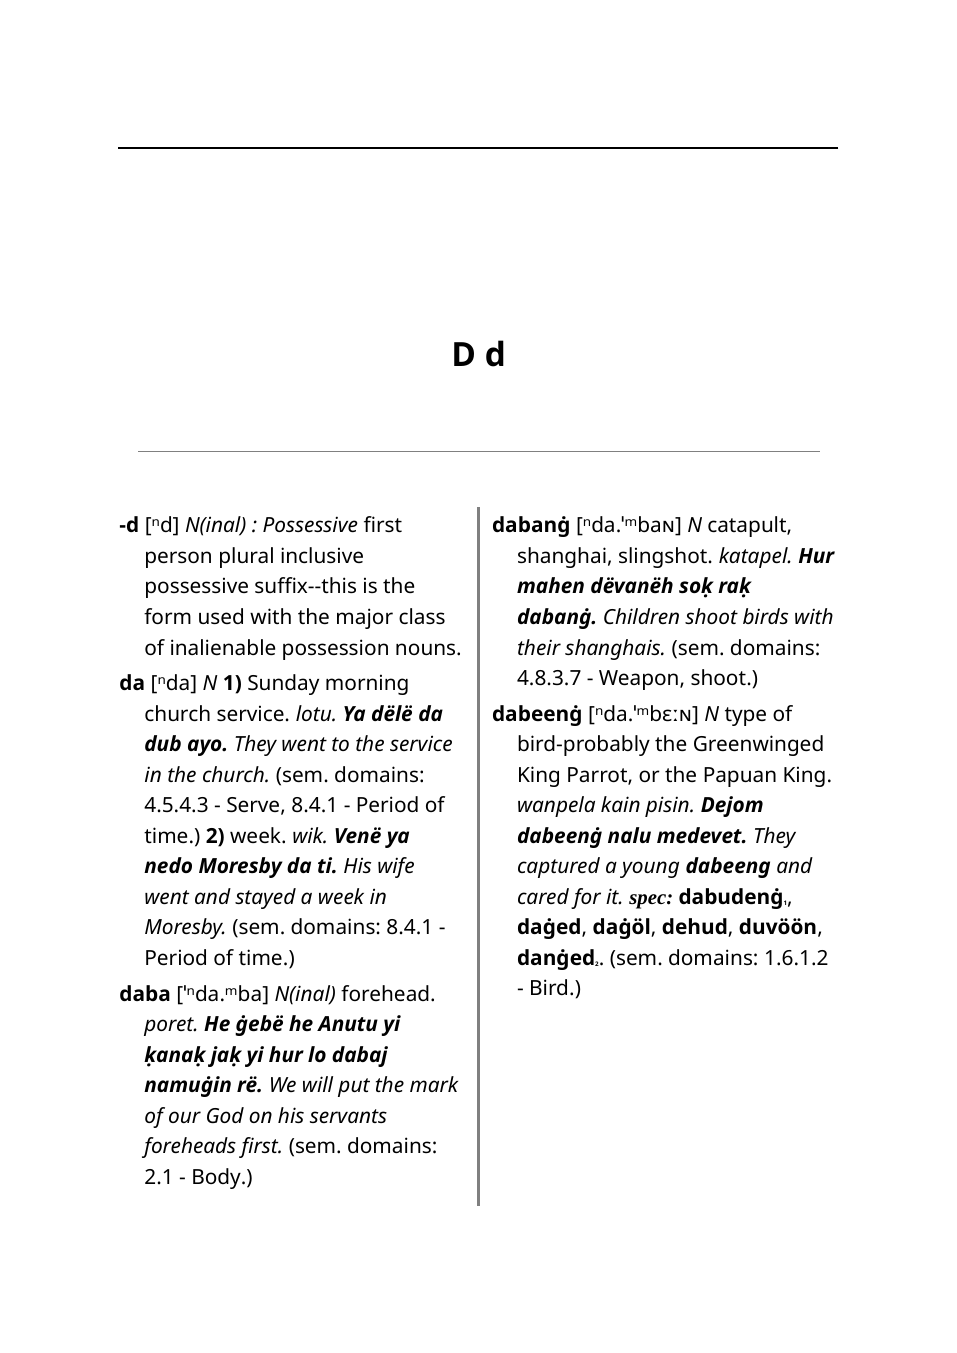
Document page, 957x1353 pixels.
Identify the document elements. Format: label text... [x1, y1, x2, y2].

text dabeenġ [ⁿda.ˈᵐbɛːɴ] N type of bird-probably the Greenwinged King Parrot, or the Papuan King. wanpela kain pisin. Dejom dabeenġ nalu medevet. They captured a young dabeeng and cared for it. spec: dabudenġ1, daġed, daġöl, dehud, duvöön, danġed2. (sem. domains: 1.6.1.2 - Bird.) [492, 696, 837, 1006]
text -d [ⁿd] N(inal) : Possessive first person plural inclusive possessive suffix--this is the form used with the major class of inalienable possession nouns. [119, 509, 465, 665]
text da [ⁿda] N 1) Sunday morning church service. lotu. Ya dëlë da dub ayo. They went to the service in the church. (sem. domains: 4.5.4.3 - Serve, 8.4.1 - Period of time.) 2) week. wik. Venë ya nedo Moresby da ti. His wife went and stayed a week in Moresby. (sem. domains: 8.4.1 - Period of time.) [119, 665, 465, 976]
text dabanġ [ⁿda.ˈᵐbaɴ] N catapult, shanghai, slingshot. katapel. Hur mahen dëvanëh soḳ raḳ dabanġ. Children shoot birds with their shanghais. (sem. domains: 4.8.3.7 - Weapon, shoot.) [492, 509, 837, 696]
text daba [ˈⁿda.ᵐba] N(inal) forehead. poret. He ġebë he Anutu yi ḳanaḳ jaḳ yi hur lo dabaj namuġin rë. We will put the mark of our God on his servants foreheads first. (sem. domains: 2.1 - Body.) [119, 976, 465, 1194]
text D d [138, 256, 819, 451]
